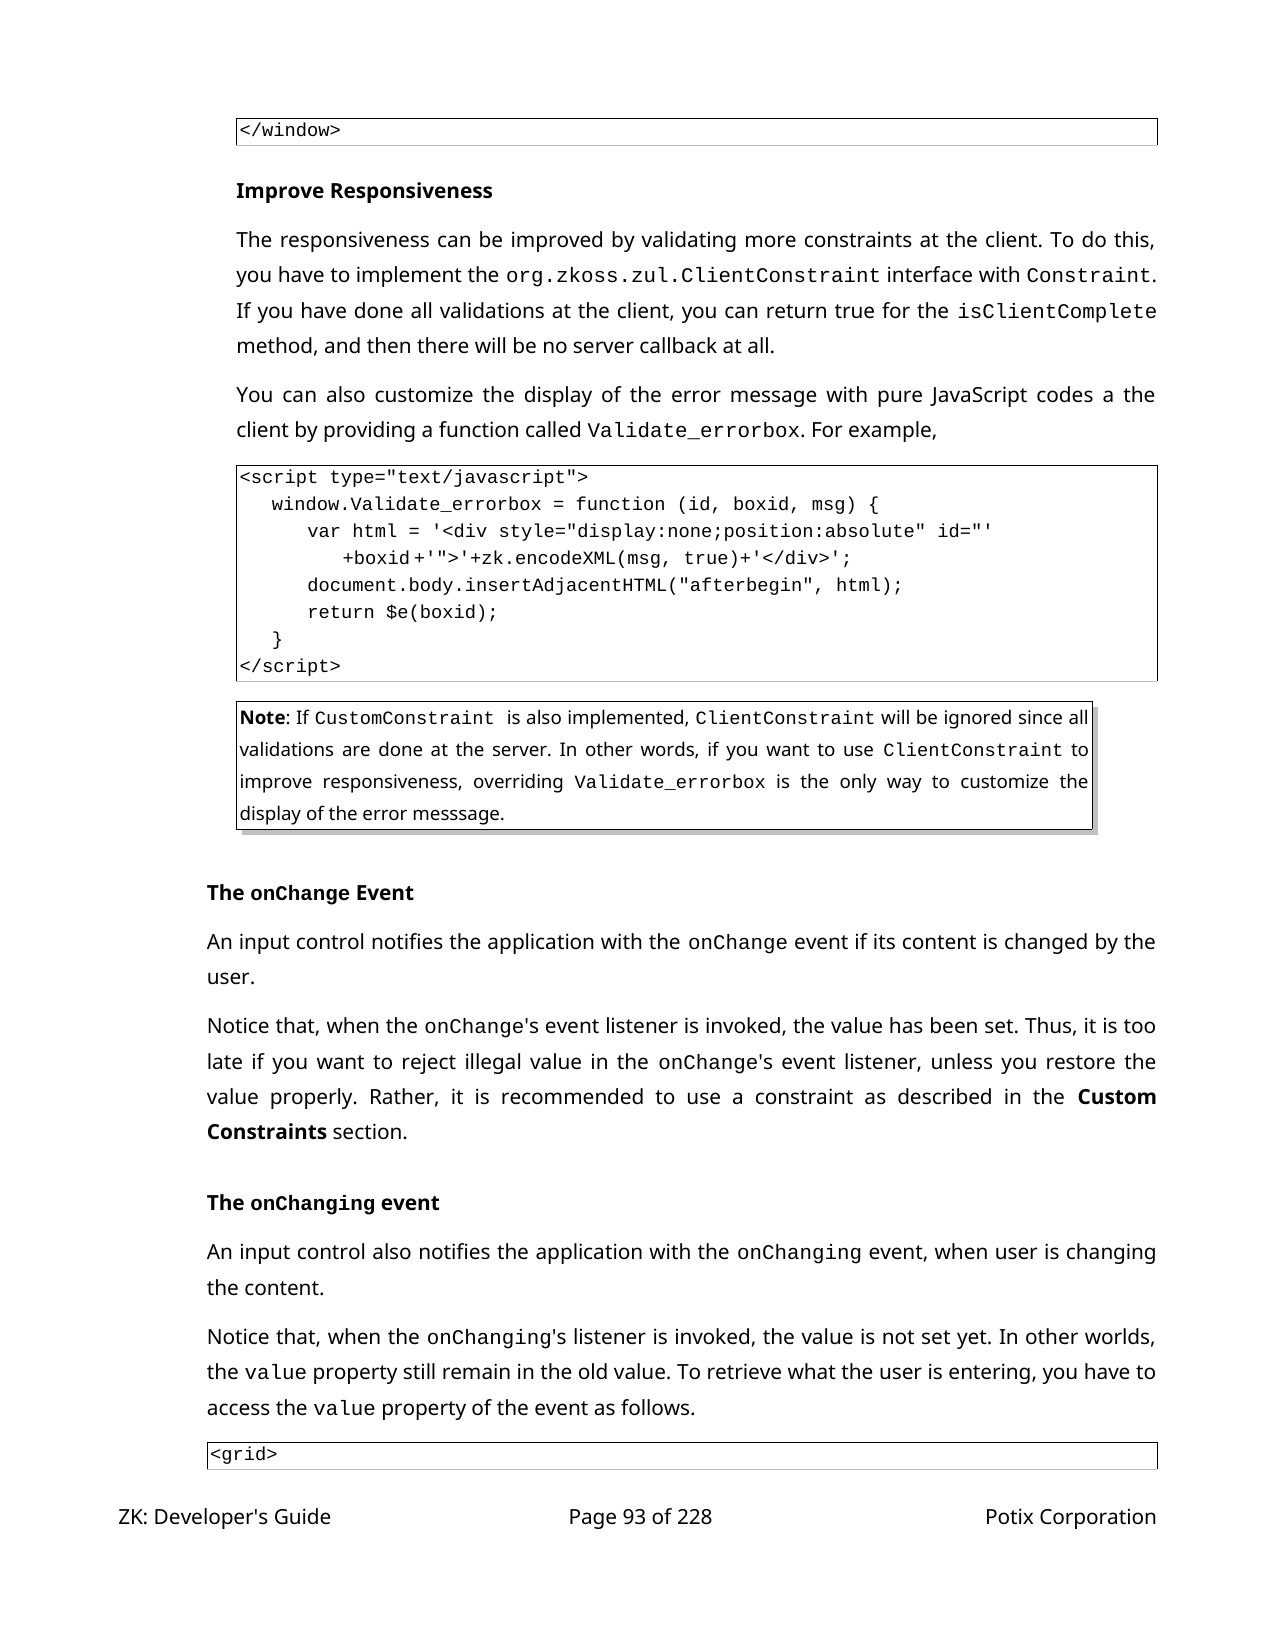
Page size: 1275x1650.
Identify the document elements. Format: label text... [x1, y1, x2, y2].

text An input control also notifies the application with the onChanging event, when user is changing the content. [207, 1237, 1157, 1301]
text Notice that, when the onChange's event listener is invoked, the value has been set. Thus, it is too late if you want to reject illegal value in the onChange's event listener, unless you restore the value properly. Rather, it is recommended to use a constraint as described in the Custom Constraints section. [207, 1011, 1157, 1146]
text <grid> [208, 1443, 1157, 1469]
text </window> [237, 119, 1157, 145]
text An input control notifies the application with the onChange event if its content is changed by the user. [207, 927, 1157, 991]
text document.body.insertAdjacentHTML("afterbegin", html); return $e(boxid); } [237, 573, 1157, 651]
text <script type="text/javascript"> [237, 466, 1157, 489]
text window.Validate_errorbox = function (id, boxid, msg) { [237, 492, 1157, 516]
text +boxid +'">'+zk.encodeXML(msg, true)+'</div>'; [237, 546, 1157, 570]
text </script> [237, 653, 1157, 681]
subtitle The onChanging event [207, 1188, 1157, 1217]
text You can also customize the display of the error message with pure JavaScript codes a the client by providing a function called Validate_errorbox. For example, [236, 380, 1157, 444]
subtitle Improve Responsiveness [236, 176, 1157, 204]
text Notice that, when the onChanging's listener is invoked, the value is not set yet. In other worlds, the value property still remain in the old value. To retrieve what the user is entering, you have to access the value property of the event as follows. [207, 1322, 1157, 1421]
text Note: If CustomConstraint is also implemented, ClientConstraint will be ignored since all validations are done at the server. In other words, if you want to use ClientConstraint to improve responsiveness, overriding Validate_errorbox is the only way to customize the display of the error messsage. [237, 702, 1092, 829]
text The responsiveness can be improved by validating more constraints at the client. To do this, you have to implement the org.zkoss.zul.ClientConstraint interface with Constraint. If you have done all validations at the client, you can return true for the isClientComplete method, and then there will be no server callback at all. [236, 225, 1157, 359]
text var html = '<div style="display:none;position:absolute" id="' [237, 519, 1157, 543]
subtitle The onChange Event [207, 878, 1157, 906]
